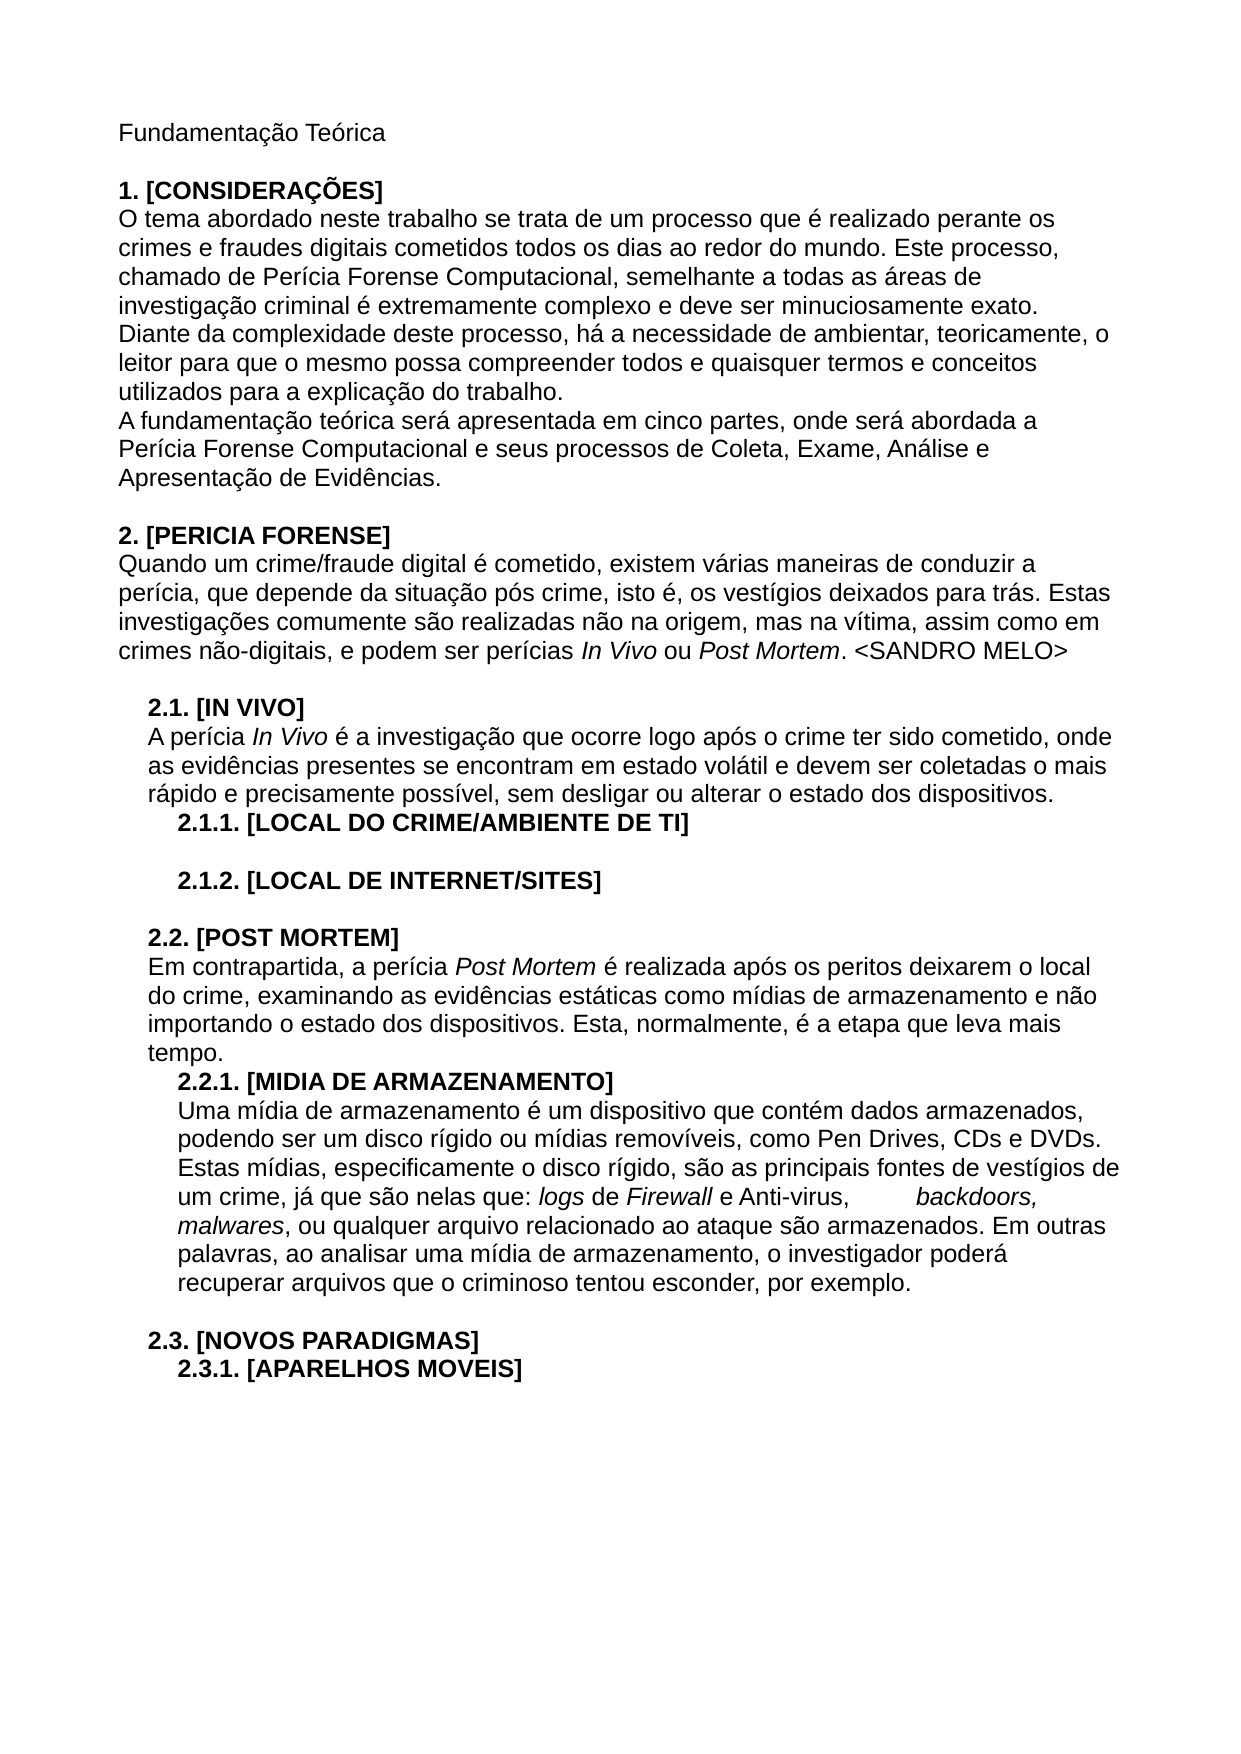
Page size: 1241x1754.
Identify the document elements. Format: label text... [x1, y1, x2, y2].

text Diante da complexidade deste processo, há a necessidade de ambientar, teoricamente, o leitor para que o mesmo possa compreender todos e quaisquer termos e conceitos utilizados para a explicação do trabalho. [118, 319, 1122, 406]
text Em contrapartida, a perícia Post Mortem é realizada após os peritos deixarem o local do crime, examinando as evidências estáticas como mídias de armazenamento e não importando o estado dos dispositivos. Esta, normalmente, é a etapa que leva mais tempo. [148, 952, 1122, 1067]
text 2.1. [IN VIVO] [148, 693, 1122, 722]
text 2.1.2. [LOCAL DE INTERNET/SITES] [177, 866, 1122, 894]
text Quando um crime/fraude digital é cometido, existem várias maneiras de conduzir a perícia, que depende da situação pós crime, isto é, os vestígios deixados para trás. Estas investigações comumente são realizadas não na origem, mas na vítima, assim como em crimes não-digitais, e podem ser perícias In Vivo ou Post Mortem. <SANDRO MELO> [118, 549, 1122, 664]
text O tema abordado neste trabalho se trata de um processo que é realizado perante os crimes e fraudes digitais cometidos todos os dias ao redor do mundo. Este processo, chamado de Perícia Forense Computacional, semelhante a todas as áreas de investigação criminal é extremamente complexo e deve ser minuciosamente exato. [118, 204, 1122, 319]
text A fundamentação teórica será apresentada em cinco partes, onde será abordada a Perícia Forense Computacional e seus processos de Coleta, Exame, Análise e Apresentação de Evidências. [118, 406, 1122, 492]
text 2.2.1. [MIDIA DE ARMAZENAMENTO] [177, 1067, 1122, 1096]
text 2.1.1. [LOCAL DO CRIME/AMBIENTE DE TI] [177, 808, 1122, 837]
text A perícia In Vivo é a investigação que ocorre logo após o crime ter sido cometido, onde as evidências presentes se encontram em estado volátil e devem ser coletadas o mais rápido e precisamente possível, sem desligar ou alterar o estado dos dispositivos. [148, 722, 1122, 808]
text Uma mídia de armazenamento é um dispositivo que contém dados armazenados, podendo ser um disco rígido ou mídias removíveis, como Pen Drives, CDs e DVDs. [177, 1096, 1122, 1153]
text 2.3. [NOVOS PARADIGMAS] [148, 1326, 1122, 1354]
text 2. [PERICIA FORENSE] [118, 521, 1122, 549]
text Fundamentação Teórica [118, 118, 1122, 147]
text 2.2. [POST MORTEM] [148, 923, 1122, 952]
text 1. [CONSIDERAÇÕES] [118, 176, 1122, 204]
text Estas mídias, especificamente o disco rígido, são as principais fontes de vestígios de um crime, já que são nelas que: logs de Firewall e Anti-virus, backdoors, malwares, ou qualquer arquivo relacionado ao ataque são armazenados. Em outras palavras, ao analisar uma mídia de armazenamento, o investigador poderá recuperar arquivos que o criminoso tentou esconder, por exemplo. [177, 1153, 1122, 1297]
text 2.3.1. [APARELHOS MOVEIS] [177, 1354, 1122, 1383]
